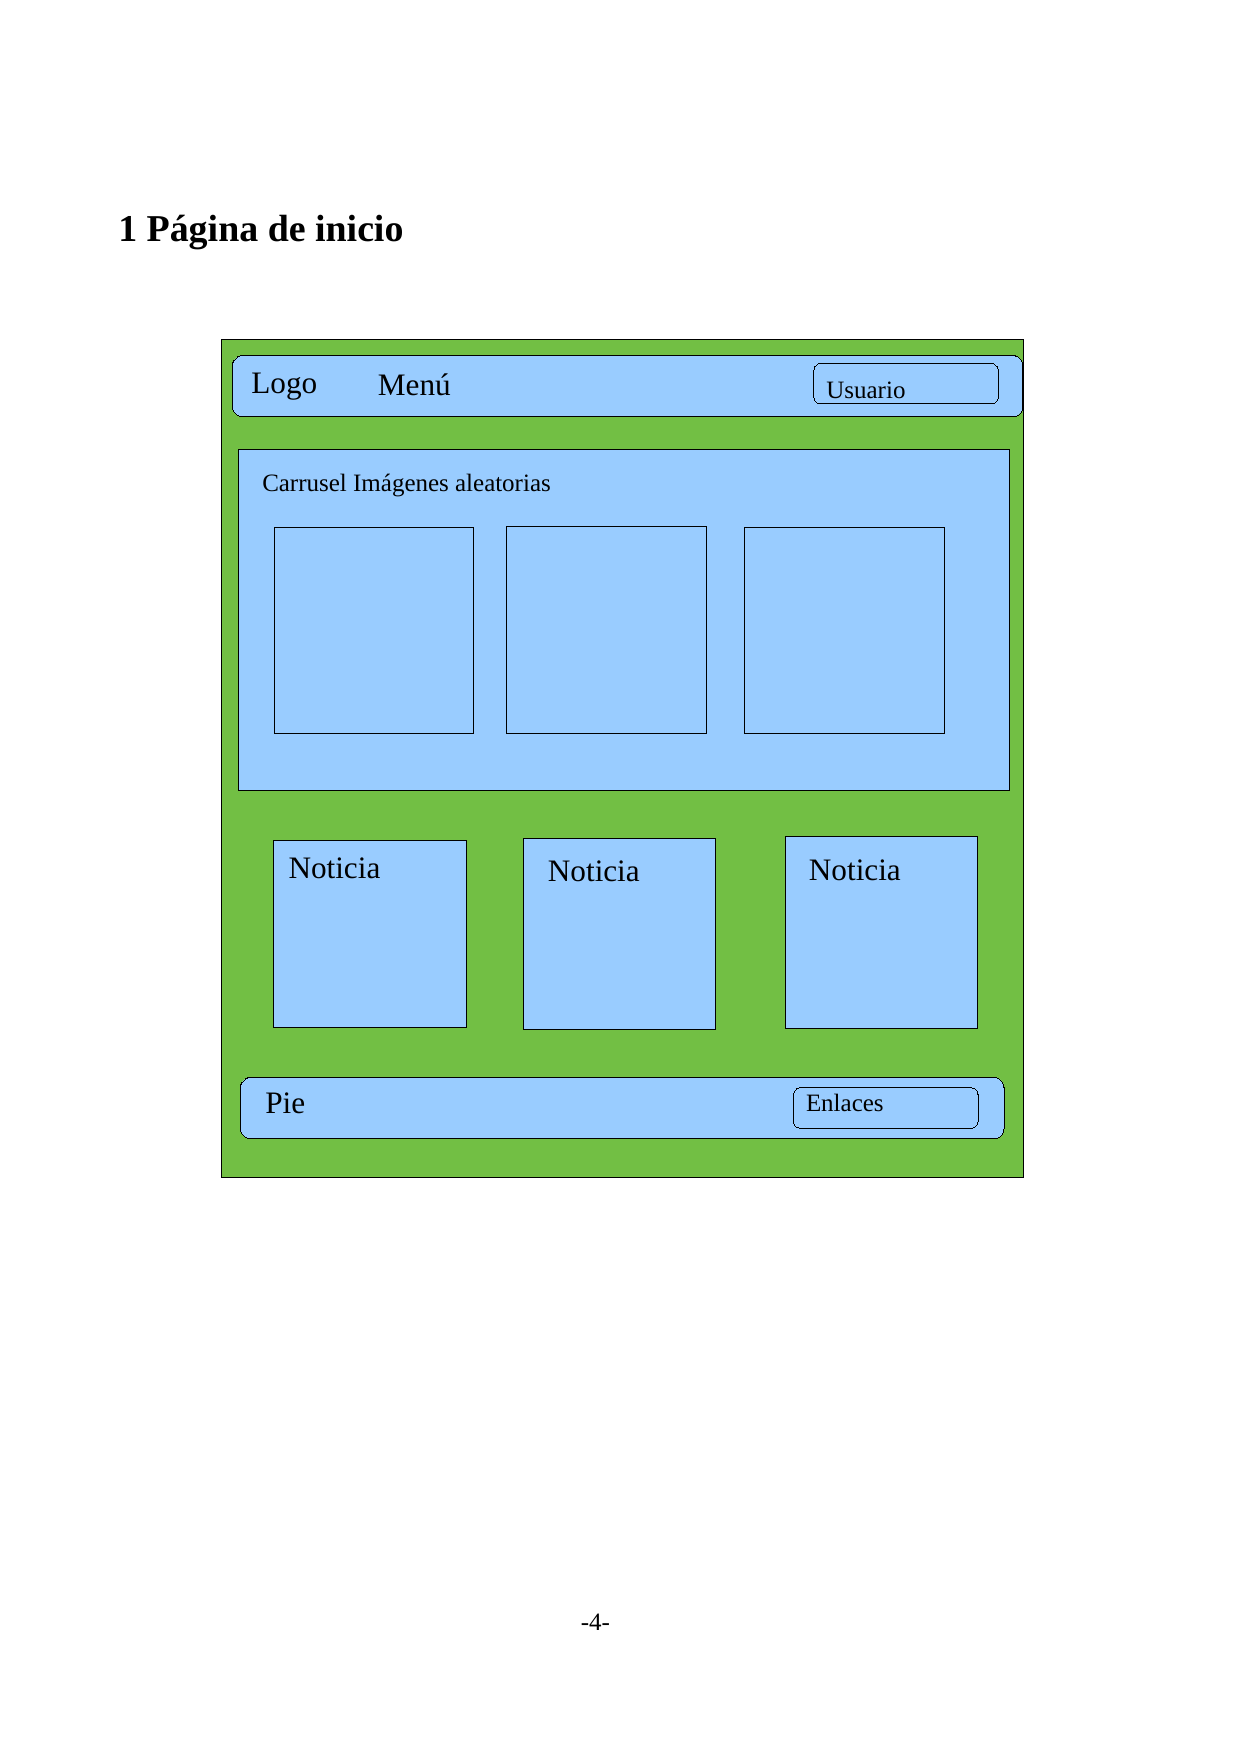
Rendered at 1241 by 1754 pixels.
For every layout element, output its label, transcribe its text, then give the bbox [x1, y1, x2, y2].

subtitle 1 Página de inicio [118, 206, 1122, 250]
